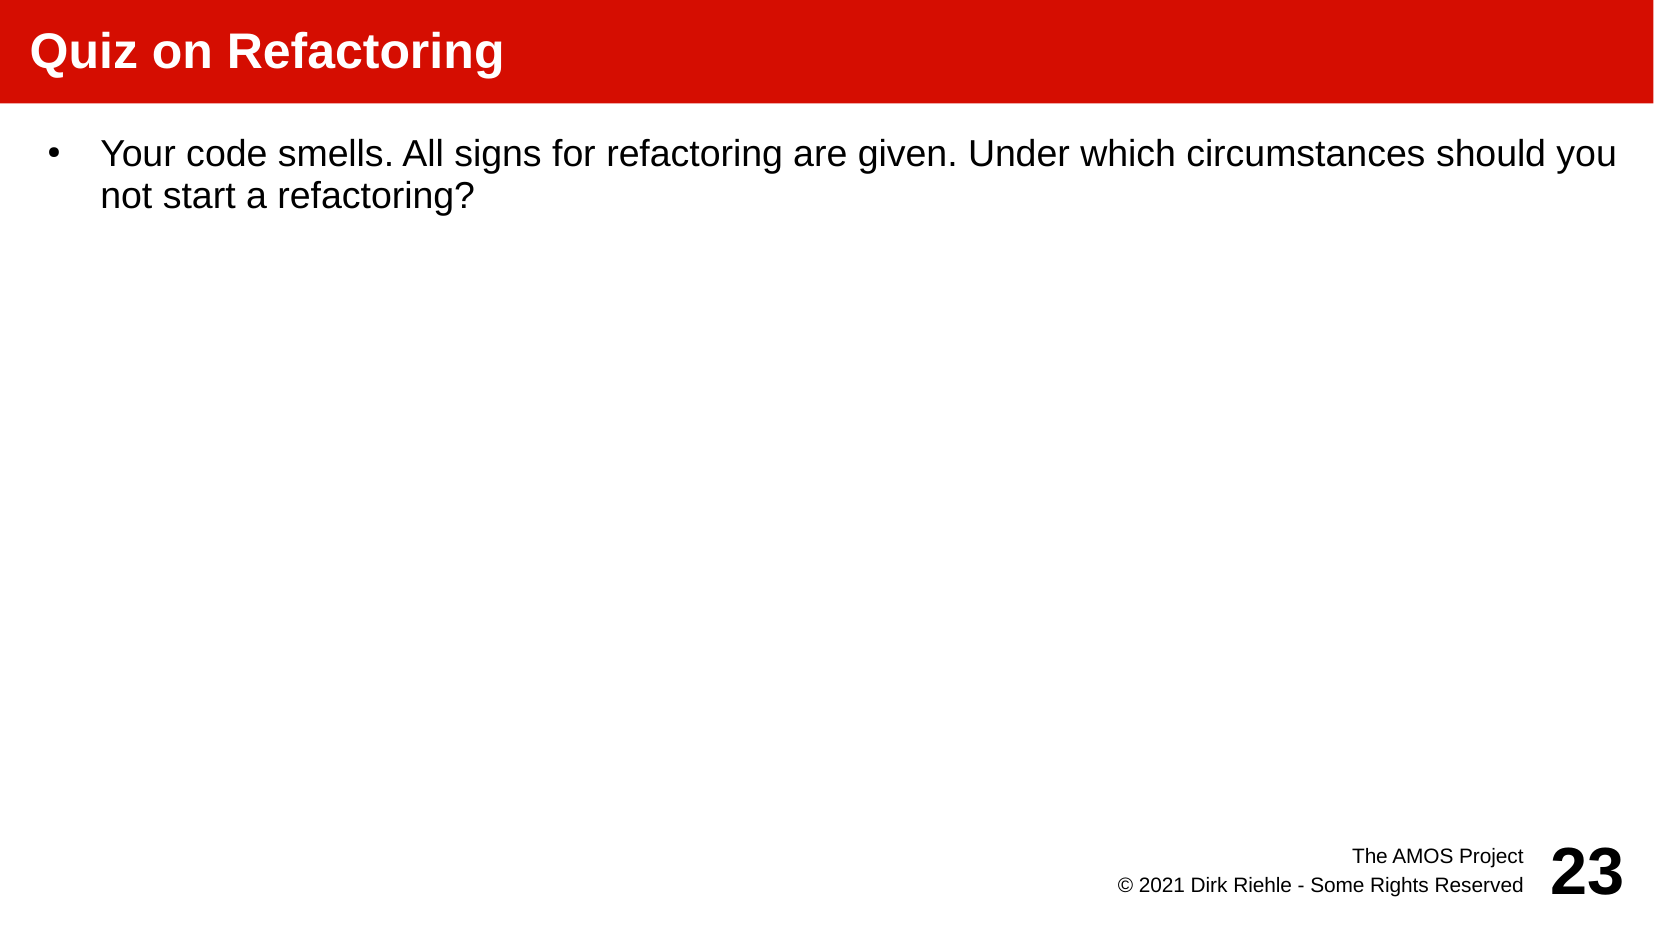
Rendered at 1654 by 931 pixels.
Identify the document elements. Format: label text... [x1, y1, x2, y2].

list Your code smells. All signs for refactoring are given. Under which circumstances should you not start a refactoring? [29, 132, 1625, 813]
title Quiz on Refactoring [0, 0, 1654, 104]
